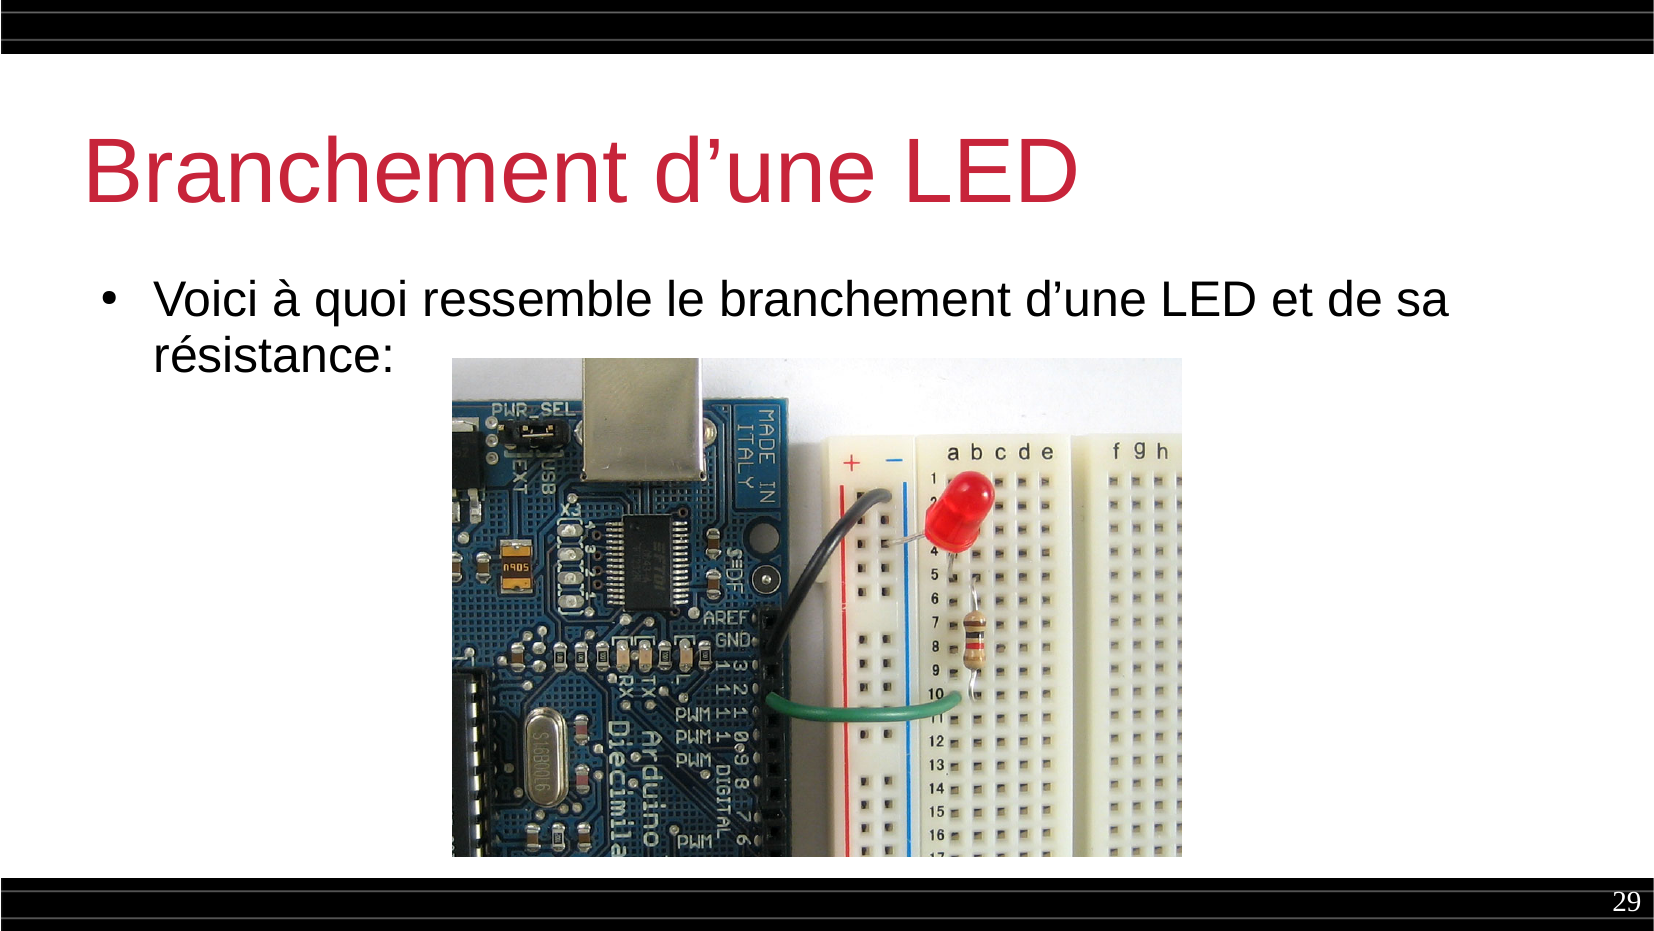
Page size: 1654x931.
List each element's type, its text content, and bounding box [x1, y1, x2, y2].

picture [1, 878, 1654, 931]
list Voici à quoi ressemble le branchement d’une LED et de sa résistance: [82, 271, 1595, 758]
picture [1, 0, 1654, 54]
picture [452, 358, 1182, 857]
title Branchement d’une LED [82, 92, 1571, 249]
